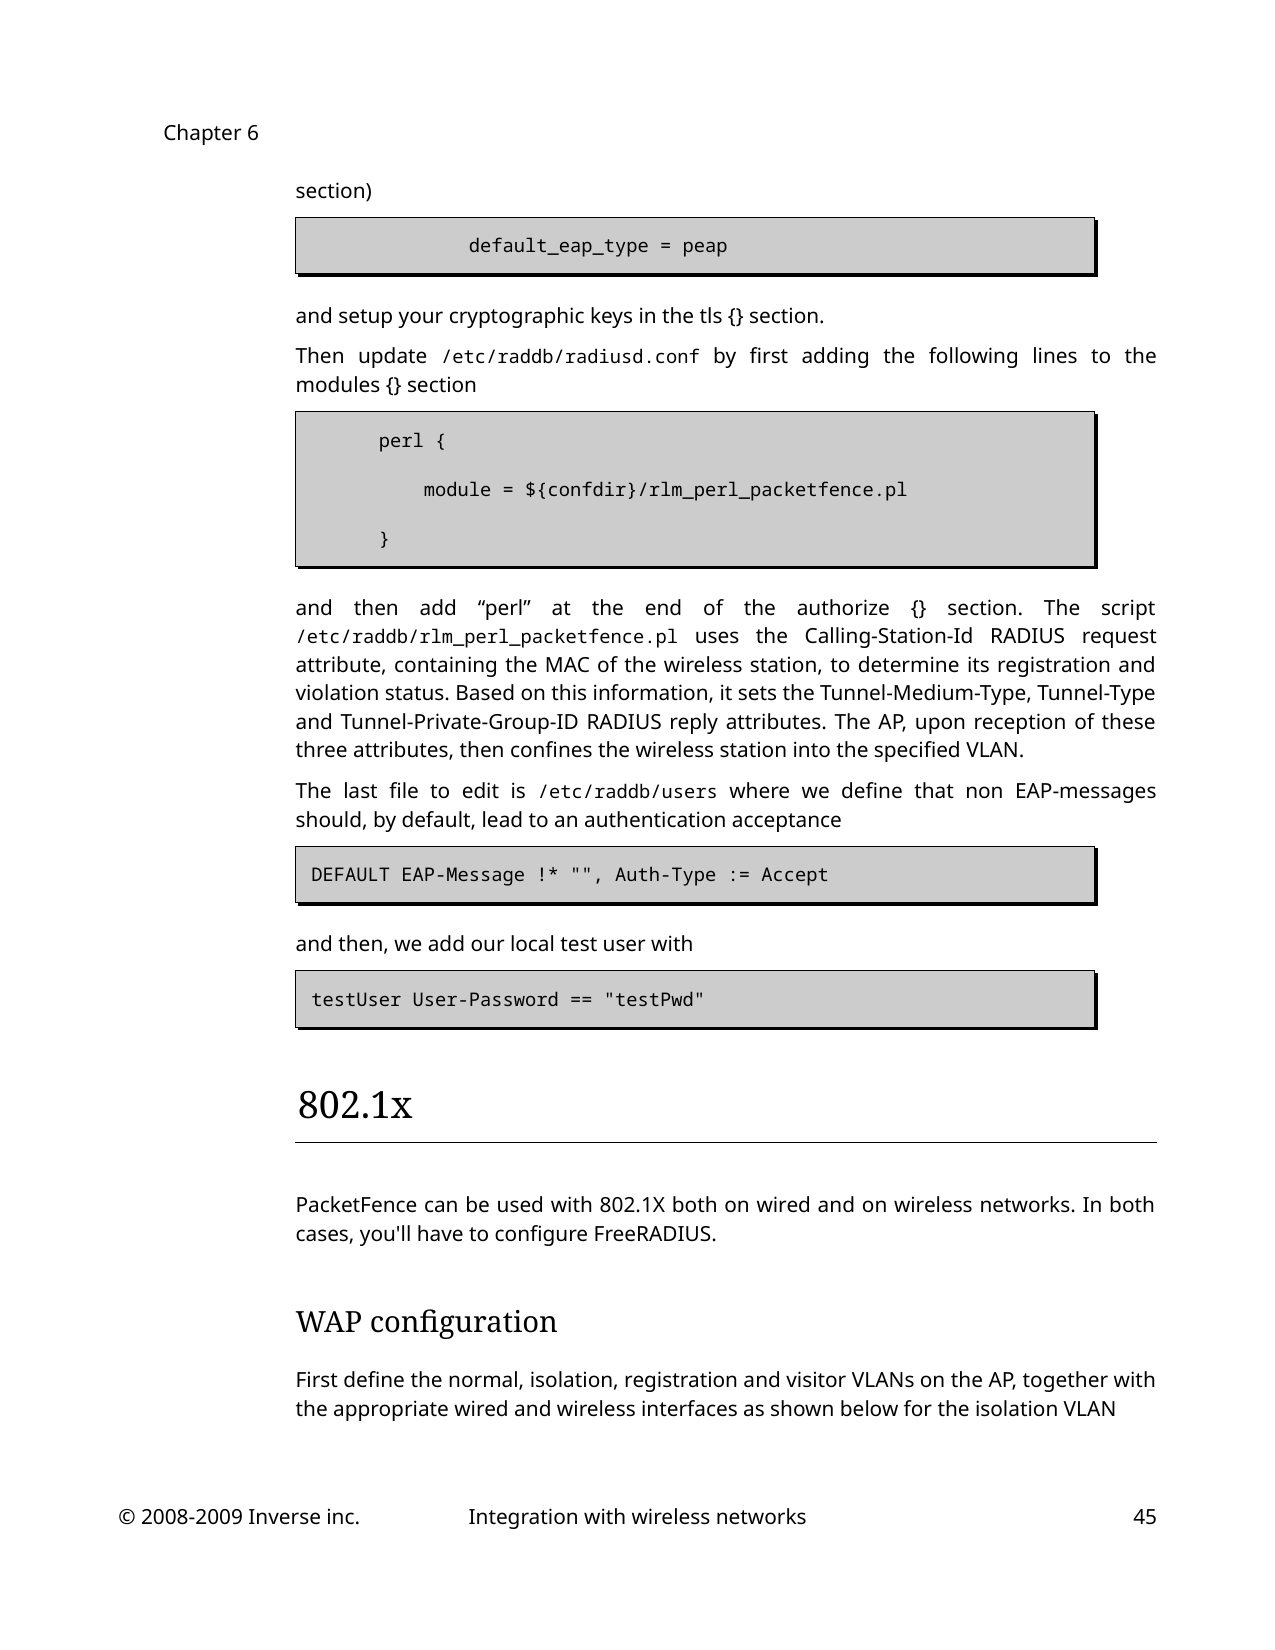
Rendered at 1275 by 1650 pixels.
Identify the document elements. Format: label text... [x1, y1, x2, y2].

text and then, we add our local test user with [295, 929, 1157, 958]
text default_eap_type = peap [296, 218, 1094, 273]
text and setup your cryptographic keys in the tls {} section. [295, 301, 1157, 329]
subtitle 802.1x [295, 1079, 1157, 1142]
text module = ${confdir}/rlm_perl_packetfence.pl [296, 460, 1094, 502]
text PacketFence can be used with 802.1X both on wired and on wireless networks. In both cases, you'll have to configure FreeRADIUS. [295, 1191, 1157, 1247]
text } [296, 509, 1094, 566]
text DEFAULT EAP-Message !* "", Auth-Type := Accept [296, 847, 1094, 902]
subtitle WAP configuration [295, 1301, 1157, 1341]
text Then update /etc/raddb/radiusd.conf by first adding the following lines to the modules {} section [295, 342, 1157, 398]
text The last file to edit is /etc/raddb/users where we define that non EAP-messages should, by default, lead to an authentication acceptance [295, 776, 1157, 833]
text perl { [296, 412, 1094, 452]
text section) [295, 176, 1157, 204]
text and then add “perl” at the end of the authorize {} section. The script /etc/raddb/rlm_perl_packetfence.pl uses the Calling-Station-Id RADIUS request attribute, containing the MAC of the wireless station, to determine its registration and violation status. Based on this information, it sets the Tunnel-Medium-Type, Tunnel-Type and Tunnel-Private-Group-ID RADIUS reply attributes. The AP, upon reception of these three attributes, then confines the wireless station into the specified VLAN. [295, 593, 1157, 764]
text First define the normal, isolation, registration and visitor VLANs on the AP, together with the appropriate wired and wireless interfaces as shown below for the isolation VLAN [295, 1365, 1157, 1422]
text testUser User-Password == "testPwd" [296, 971, 1094, 1027]
